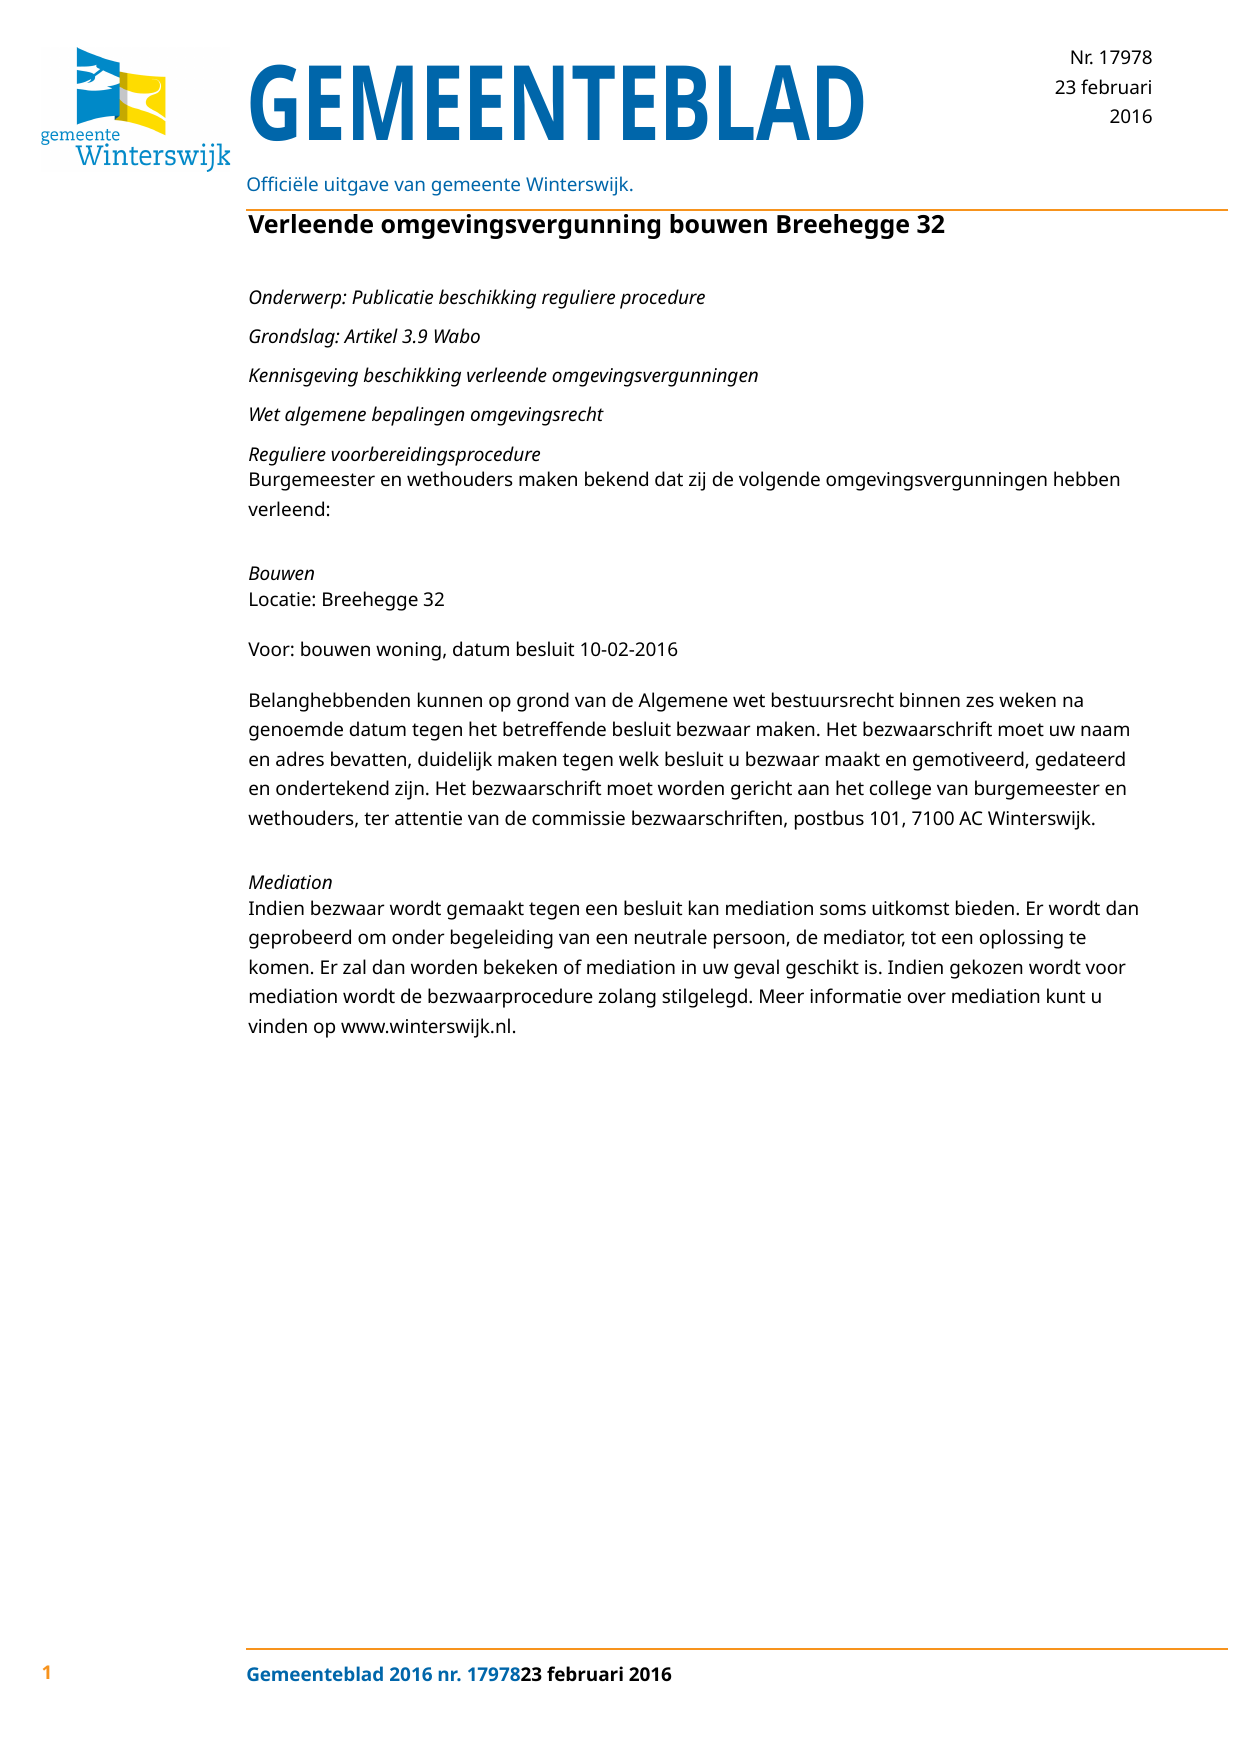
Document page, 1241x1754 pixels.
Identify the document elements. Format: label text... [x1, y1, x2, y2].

text Indien bezwaar wordt gemaakt tegen een besluit kan mediation soms uitkomst bieden. Er wordt dan geprobeerd om onder begeleiding van een neutrale persoon, de mediator, tot een oplossing te komen. Er zal dan worden bekeken of mediation in uw geval geschikt is. Indien gekozen wordt voor mediation wordt de bezwaarprocedure zolang stilgelegd. Meer informatie over mediation kunt u vinden op www.winterswijk.nl. [248, 895, 1152, 1039]
picture [225, 153, 231, 162]
picture [41, 47, 231, 172]
text Belanghebbenden kunnen op grond van de Algemene wet bestuursrecht binnen zes weken na genoemde datum tegen het betreffende besluit bezwaar maken. Het bezwaarschrift moet uw naam en adres bevatten, duidelijk maken tegen welk besluit u bezwaar maakt en gemotiveerd, gedateerd en ondertekend zijn. Het bezwaarschrift moet worden gericht aan het college van burgemeester en wethouders, ter attentie van de commissie bezwaarschriften, postbus 101, 7100 AC Winterswijk. [248, 687, 1152, 831]
text Verleende omgevingsvergunning bouwen Breehegge 32 [248, 211, 1152, 241]
text Onderwerp: Publicatie beschikking reguliere procedure [248, 284, 1152, 309]
text Kennisgeving beschikking verleende omgevingsvergunningen [248, 362, 1152, 388]
text Locatie: Breehegge 32 [248, 586, 1152, 612]
text Bouwen [248, 560, 1152, 586]
text Wet algemene bepalingen omgevingsrecht [248, 402, 1152, 427]
text Voor: bouwen woning, datum besluit 10-02-2016 [248, 636, 1152, 662]
text Burgemeester en wethouders maken bekend dat zij de volgende omgevingsvergunningen hebben verleend: [248, 467, 1152, 522]
text Grondslag: Artikel 3.9 Wabo [248, 323, 1152, 349]
text Mediation [248, 869, 1152, 895]
text Reguliere voorbereidingsprocedure [248, 441, 1152, 467]
